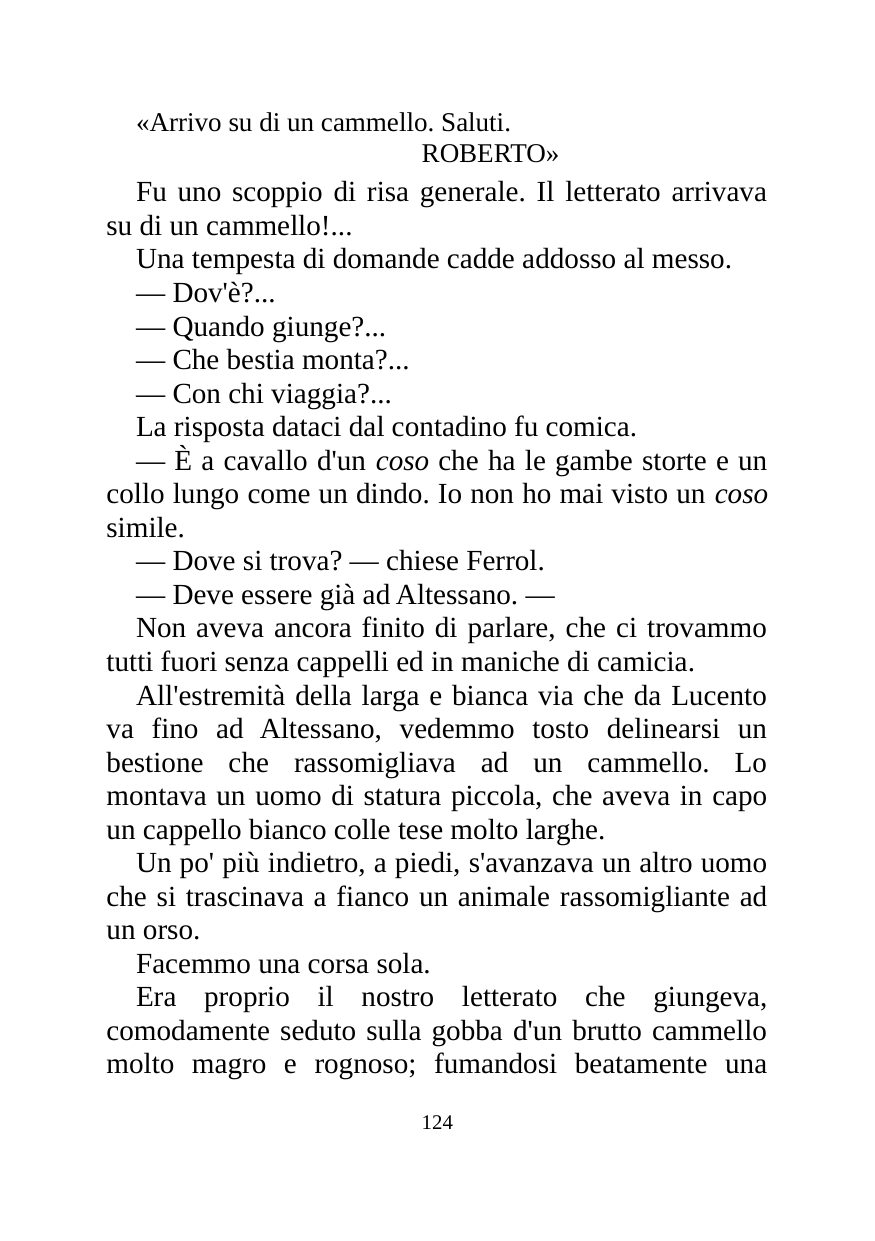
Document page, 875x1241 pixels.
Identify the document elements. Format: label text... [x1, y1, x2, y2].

text Una tempesta di domande cadde addosso al messo. [106, 242, 768, 275]
text Non aveva ancora finito di parlare, che ci trovammo tutti fuori senza cappelli ed in maniche di camicia. [106, 611, 768, 678]
text ROBERTO» [392, 137, 768, 168]
text Facemmo una corsa sola. [106, 946, 768, 979]
text La risposta dataci dal contadino fu comica. [106, 409, 768, 443]
text — Dov'è?... [106, 275, 768, 309]
text — Con chi viaggia?... [106, 376, 768, 409]
text — Quando giunge?... [106, 309, 768, 342]
text — È a cavallo d'un coso che ha le gambe storte e un collo lungo come un dindo. Io non ho mai visto un coso simile. [106, 443, 768, 543]
text Fu uno scoppio di risa generale. Il letterato arrivava su di un cammello!... [106, 174, 768, 242]
text «Arrivo su di un cammello. Saluti. [106, 106, 768, 137]
text — Dove si trova? — chiese Ferrol. [106, 543, 768, 577]
text — Che bestia monta?... [106, 342, 768, 376]
text Un po' più indietro, a piedi, s'avanzava un altro uomo che si trascinava a fianco un animale rassomigliante ad un orso. [106, 845, 768, 946]
text All'estremità della larga e bianca via che da Lucento va fino ad Altessano, vedemmo tosto delinearsi un bestione che rassomigliava ad un cammello. Lo montava un uomo di statura piccola, che aveva in capo un cappello bianco colle tese molto larghe. [106, 678, 768, 845]
text — Deve essere già ad Altessano. — [106, 577, 768, 611]
text Era proprio il nostro letterato che giungeva, comodamente seduto sulla gobba d'un brutto cammello molto magro e rognoso; fumandosi beatamente una [106, 979, 768, 1080]
